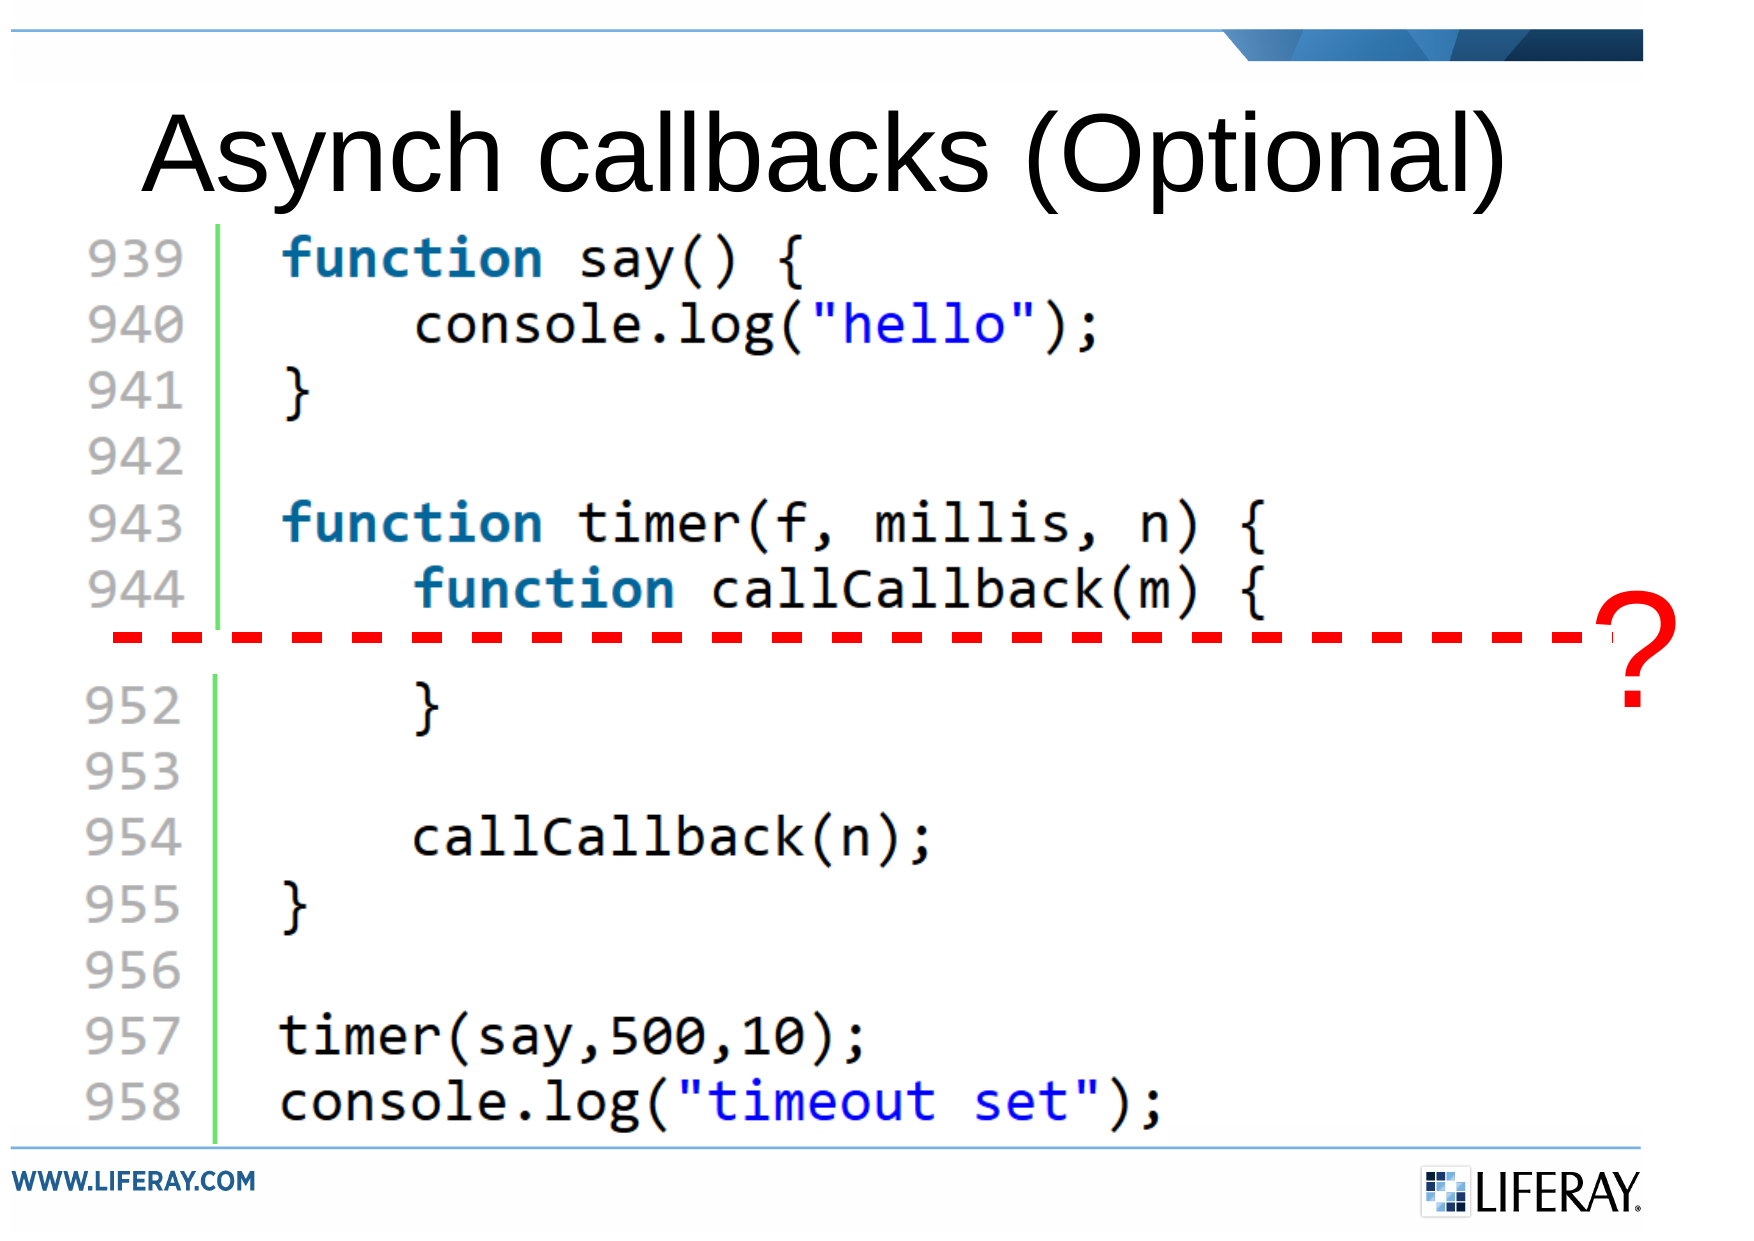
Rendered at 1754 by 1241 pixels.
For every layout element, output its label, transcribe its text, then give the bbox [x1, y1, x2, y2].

picture [11, 0, 1644, 84]
picture [75, 224, 1277, 630]
text_box ? [1575, 548, 1688, 751]
title Asynch callbacks (Optional) [82, 49, 1571, 257]
picture [9, 674, 1642, 1234]
